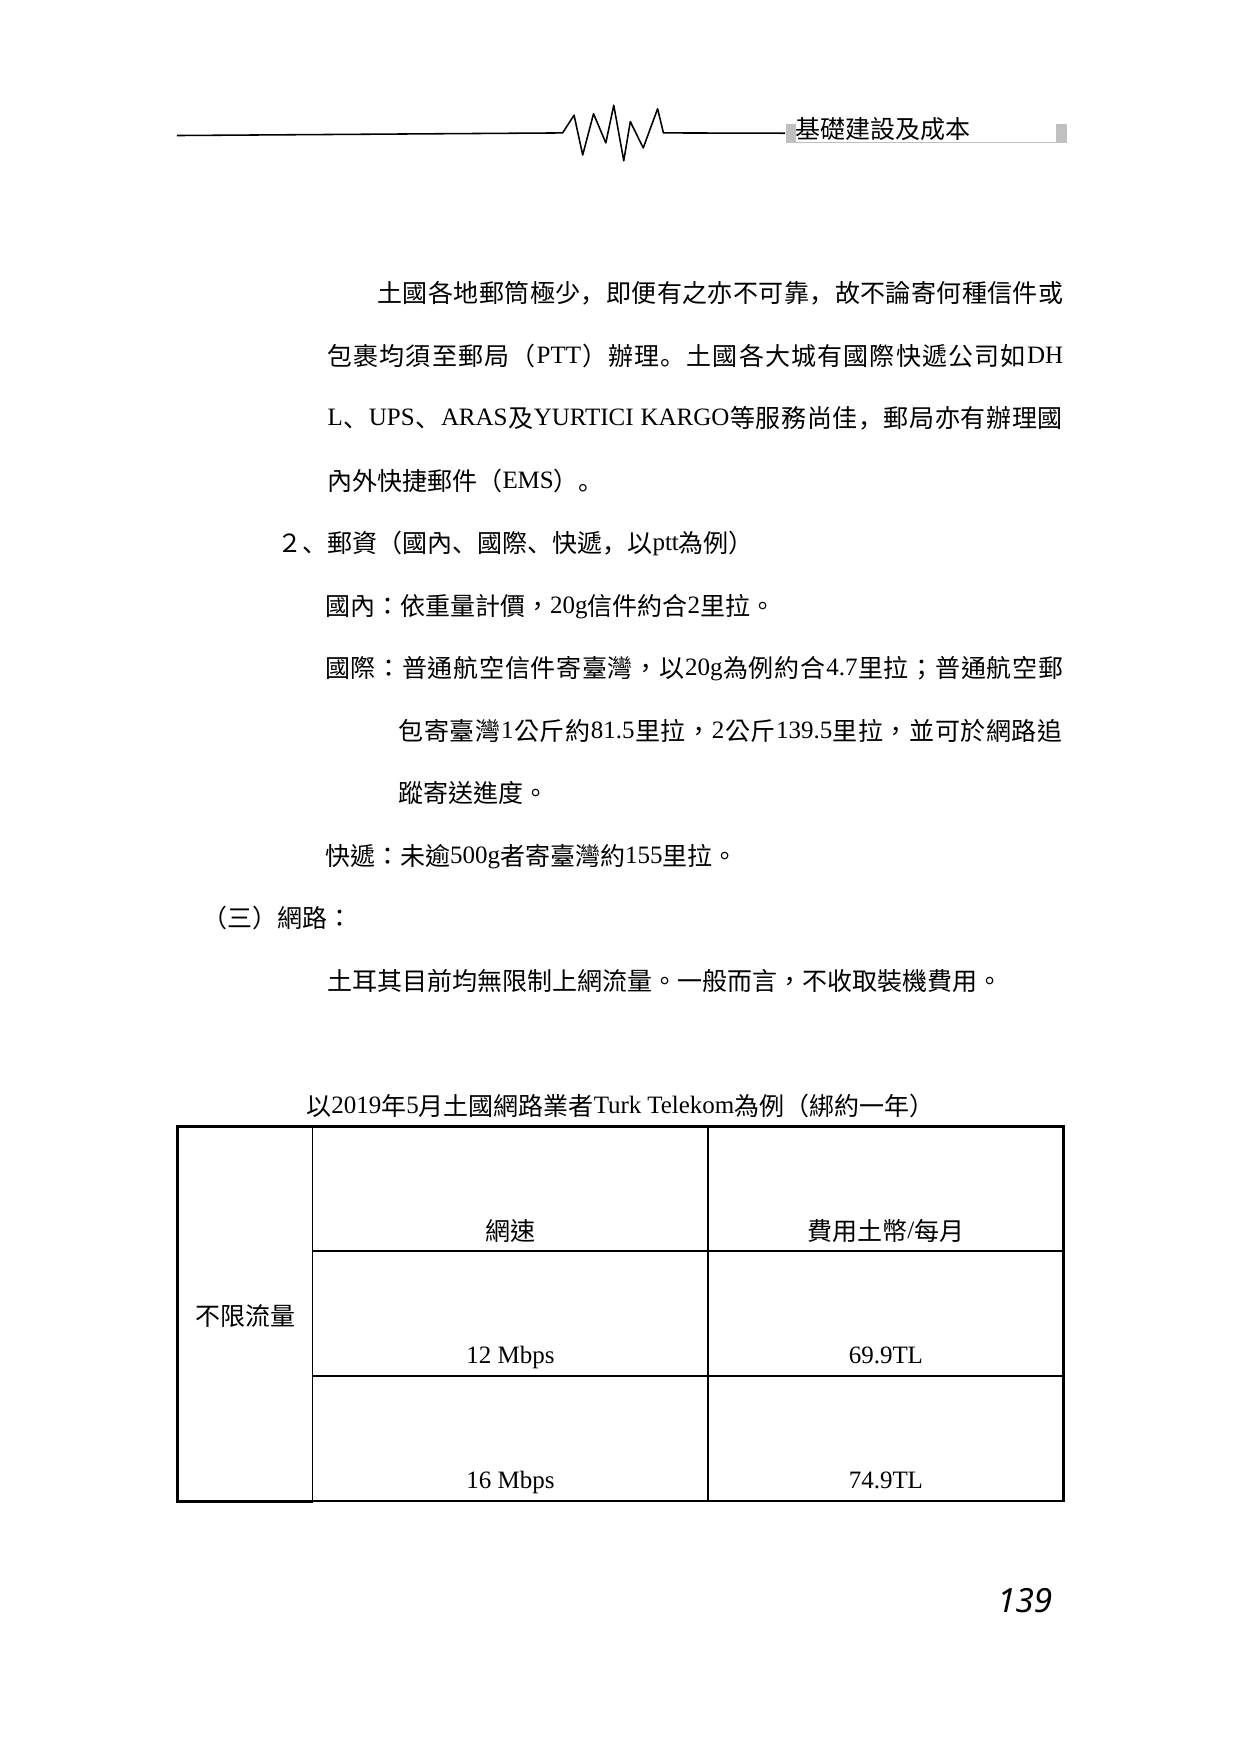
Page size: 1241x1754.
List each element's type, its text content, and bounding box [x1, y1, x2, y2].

table_cell 16 Mbps [313, 1377, 707, 1500]
table_cell 69.9TL [709, 1252, 1062, 1375]
text 土國各地郵筒極少，即便有之亦不可靠，故不論寄何種信件或包裹均須至郵局（PTT）辦理。土國各大城有國際快遞公司如DHL、UPS、ARAS及YURTICI KARGO等服務尚佳，郵局亦有辦理國內外快捷郵件（EMS）。 [327, 250, 1063, 500]
table_header 費用土幣/每月 [709, 1128, 1062, 1250]
text 國際：普通航空信件寄臺灣，以20g為例約合4.7里拉；普通航空郵包寄臺灣1公斤約81.5里拉，2公斤139.5里拉，並可於網路追蹤寄送進度。 [325, 625, 1063, 813]
table_cell 12 Mbps [313, 1252, 707, 1375]
text （三）網路： [202, 875, 1063, 938]
text 快遞：未逾500g者寄臺灣約155里拉。 [325, 813, 1063, 875]
table_header 網速 [313, 1128, 707, 1250]
text ２、郵資（國內、國際、快遞，以ptt為例） [277, 500, 1063, 563]
text 土耳其目前均無限制上網流量。一般而言，不收取裝機費用。 [277, 938, 1063, 1000]
table_header 不限流量 [179, 1128, 312, 1500]
text 國內：依重量計價，20g信件約合2里拉。 [325, 563, 1063, 625]
text 以2019年5月土國網路業者Turk Telekom為例（綁約一年） [177, 1063, 1063, 1125]
table_cell 74.9TL [709, 1377, 1062, 1500]
